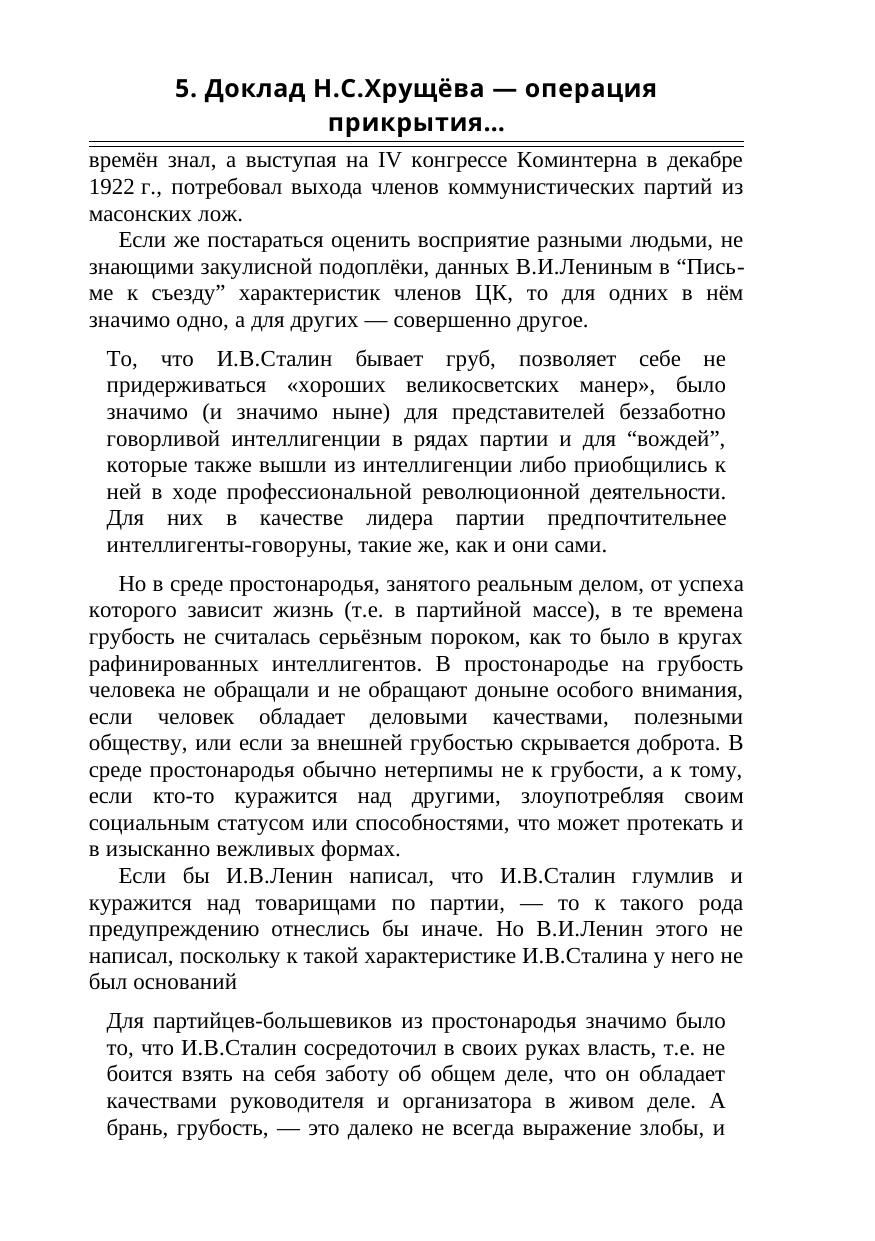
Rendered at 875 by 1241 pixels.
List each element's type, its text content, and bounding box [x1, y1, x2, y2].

text Если же постараться оценить восприятие разными людьми, не знающими закулисной подоплёки, данных В.И.Лениным в “Пись­ме к съезду” характеристик членов ЦК, то для одних в нём значимо одно, а для других — совершенно другое. [89, 226, 744, 332]
text Для партийцев-большевиков из простонародья значимо было то, что И.В.Сталин сосредоточил в своих руках власть, т.е. не боится взять на себя заботу об общем деле, что он обладает качествами руководителя и организатора в живом деле. А брань, грубость, — это далеко не всегда выражение злобы, и [106, 1007, 726, 1140]
text То, что И.В.Сталин бывает груб, позволяет себе не придерживаться «хороших великосветских манер», было значимо (и значимо ныне) для представителей беззаботно говорливой интеллигенции в рядах партии и для “вождей”, которые также вышли из интеллигенции либо приобщились к ней в ходе профессиональной революци­он­ной деятельности. Для них в качестве лидера партии пред­по­чти­тельнее интеллигенты-гово­ру­ны, такие же, как и они сами. [106, 345, 726, 557]
text Но в среде простонародья, занятого реальным делом, от успеха которого зависит жизнь (т.е. в партийной массе), в те времена грубость не считалась серьёзным пороком, как то было в кругах рафинированных интеллигентов. В простонародье на грубость человека не обращали и не обращают доныне особого внимания, если человек обладает деловыми качествами, полезными обществу, или если за внешней грубостью скрывается доброта. В среде простонародья обычно нетерпимы не к грубости, а к тому, если кто-то куражится над другими, злоупотребляя своим социальным статусом или способностями, что может протекать и в изысканно вежливых формах. [89, 570, 744, 862]
text Если бы И.В.Ленин написал, что И.В.Сталин глумлив и куражится над товарищами по партии, — то к такого рода предупреждению отнеслись бы иначе. Но В.И.Ленин этого не написал, поскольку к такой характеристике И.В.Сталина у него не был оснований [89, 862, 744, 995]
text времён знал, а выступая на IV конгрессе Коминтерна в декабре 1922 г., потребовал выхода членов коммунистических партий из масонских лож. [89, 147, 744, 226]
